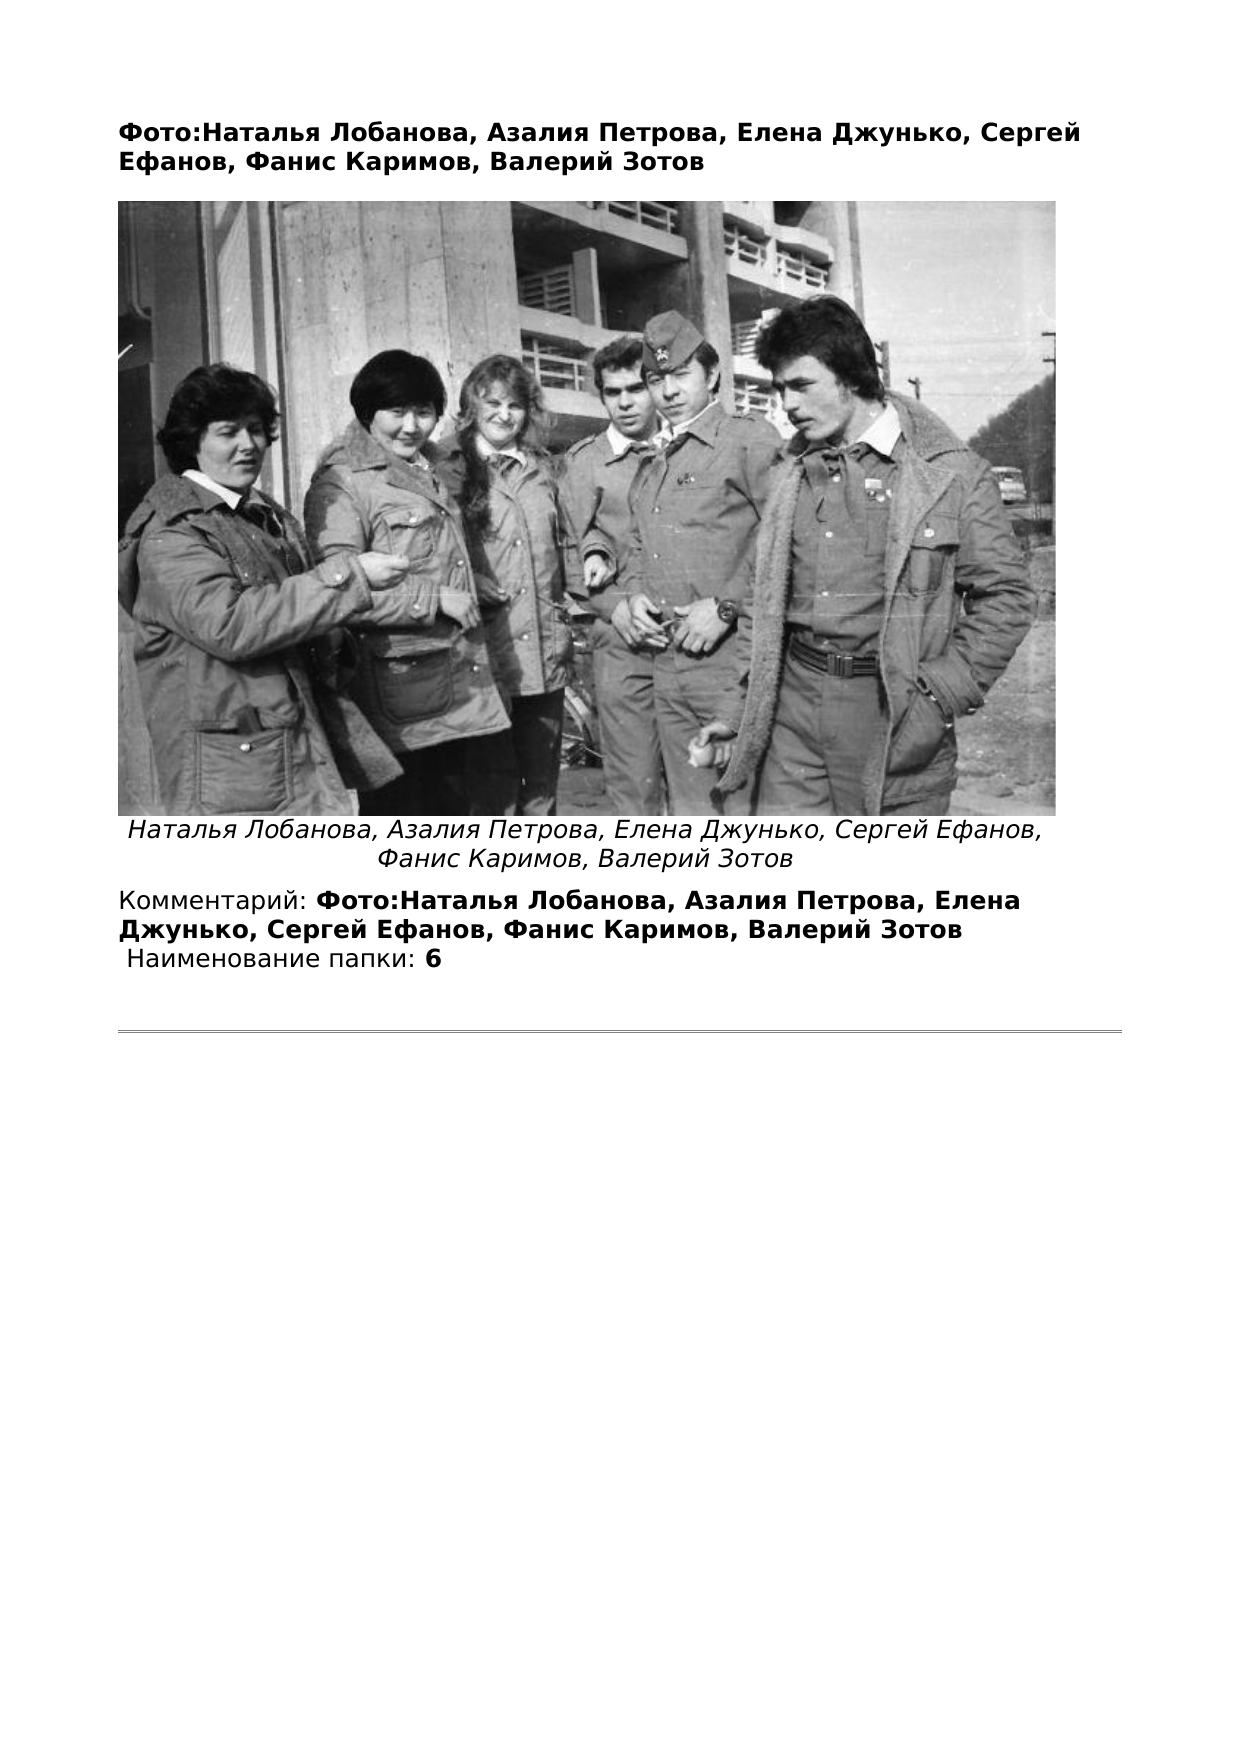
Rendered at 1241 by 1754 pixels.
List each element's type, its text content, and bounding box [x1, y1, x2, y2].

subtitle Фото:Наталья Лобанова, Азалия Петрова, Елена Джунько, Сергей Ефанов, Фанис Каримов, Валерий Зотов [118, 118, 1122, 176]
text Комментарий: Фото:Наталья Лобанова, Азалия Петрова, Елена Джунько, Сергей Ефанов, Фанис Каримов, Валерий Зотов Наименование папки: 6 [118, 886, 1122, 1003]
picture [118, 201, 1056, 816]
text Наталья Лобанова, Азалия Петрова, Елена Джунько, Сергей Ефанов, Фанис Каримов, Валерий Зотов [118, 816, 1056, 873]
